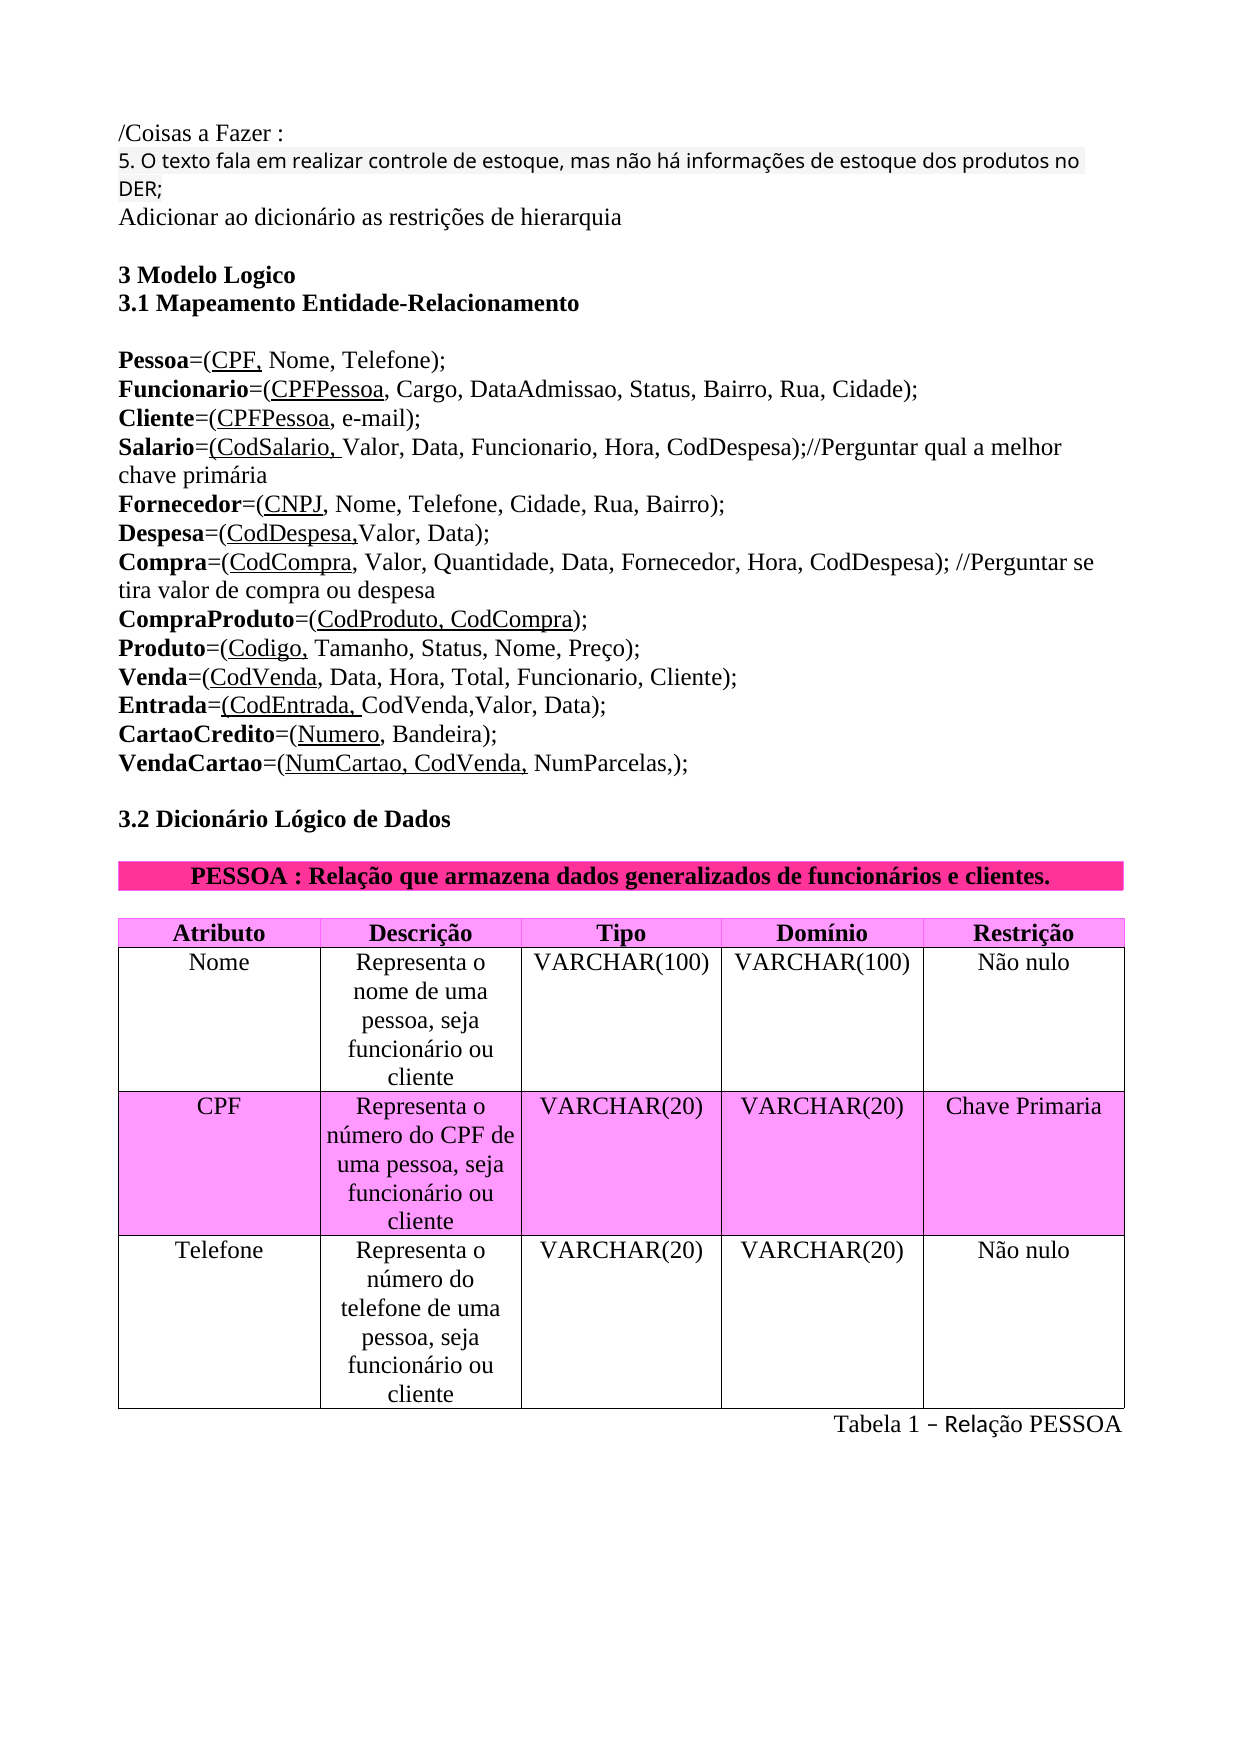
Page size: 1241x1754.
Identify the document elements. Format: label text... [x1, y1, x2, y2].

table_header Descrição [321, 919, 521, 947]
text 3.1 Mapeamento Entidade-Relacionamento [118, 288, 1122, 317]
table_cell Telefone [119, 1236, 320, 1408]
table_header Atributo [119, 919, 320, 947]
table_header PESSOA : Relação que armazena dados generalizados de funcionários e clientes. [119, 862, 1123, 890]
text /Coisas a Fazer : 5. O texto fala em realizar controle de estoque, mas não há informações de estoque dos produtos no DER; [118, 118, 1122, 202]
table_cell Chave Primaria [924, 1092, 1124, 1235]
table_cell CPF [119, 1092, 320, 1235]
table_header Domínio [722, 919, 923, 947]
table_cell Nome [119, 948, 320, 1091]
table_cell VARCHAR(20) [722, 1092, 923, 1235]
text Salario=(CodSalario, Valor, Data, Funcionario, Hora, CodDespesa);//Perguntar qual a melhor chave primária [118, 432, 1122, 489]
table_cell Representa o número do telefone de uma pessoa, seja funcionário ou cliente [321, 1236, 521, 1408]
text CartaoCredito=(Numero, Bandeira); [118, 719, 1122, 748]
table_cell VARCHAR(100) [722, 948, 923, 1091]
text CompraProduto=(CodProduto, CodCompra); [118, 604, 1122, 633]
text Pessoa=(CPF, Nome, Telefone); [118, 345, 1122, 374]
table_cell Representa o número do CPF de uma pessoa, seja funcionário ou cliente [321, 1092, 521, 1235]
text 3.2 Dicionário Lógico de Dados [118, 804, 1122, 833]
text Despesa=(CodDespesa,Valor, Data); [118, 518, 1122, 547]
text Venda=(CodVenda, Data, Hora, Total, Funcionario, Cliente); [118, 662, 1122, 690]
table_cell VARCHAR(20) [522, 1236, 721, 1408]
table_header Tipo [522, 919, 721, 947]
text VendaCartao=(NumCartao, CodVenda, NumParcelas,); [118, 748, 1122, 777]
text Fornecedor=(CNPJ, Nome, Telefone, Cidade, Rua, Bairro); [118, 489, 1122, 518]
table_cell Não nulo [924, 1236, 1124, 1408]
text 3 Modelo Logico [118, 260, 1122, 288]
text Cliente=(CPFPessoa, e-mail); [118, 403, 1122, 432]
table_cell Representa o nome de uma pessoa, seja funcionário ou cliente [321, 948, 521, 1091]
table_cell VARCHAR(100) [522, 948, 721, 1091]
table_cell VARCHAR(20) [722, 1236, 923, 1408]
text Tabela 1 – Relação PESSOA [118, 1409, 1122, 1438]
text Adicionar ao dicionário as restrições de hierarquia [118, 202, 1122, 231]
text Funcionario=(CPFPessoa, Cargo, DataAdmissao, Status, Bairro, Rua, Cidade); [118, 374, 1122, 403]
text Produto=(Codigo, Tamanho, Status, Nome, Preço); [118, 633, 1122, 662]
text Compra=(CodCompra, Valor, Quantidade, Data, Fornecedor, Hora, CodDespesa); //Perguntar se tira valor de compra ou despesa [118, 547, 1122, 604]
table_header Restrição [924, 919, 1124, 947]
text Entrada=(CodEntrada, CodVenda,Valor, Data); [118, 690, 1122, 719]
table_cell Não nulo [924, 948, 1124, 1091]
table_cell VARCHAR(20) [522, 1092, 721, 1235]
